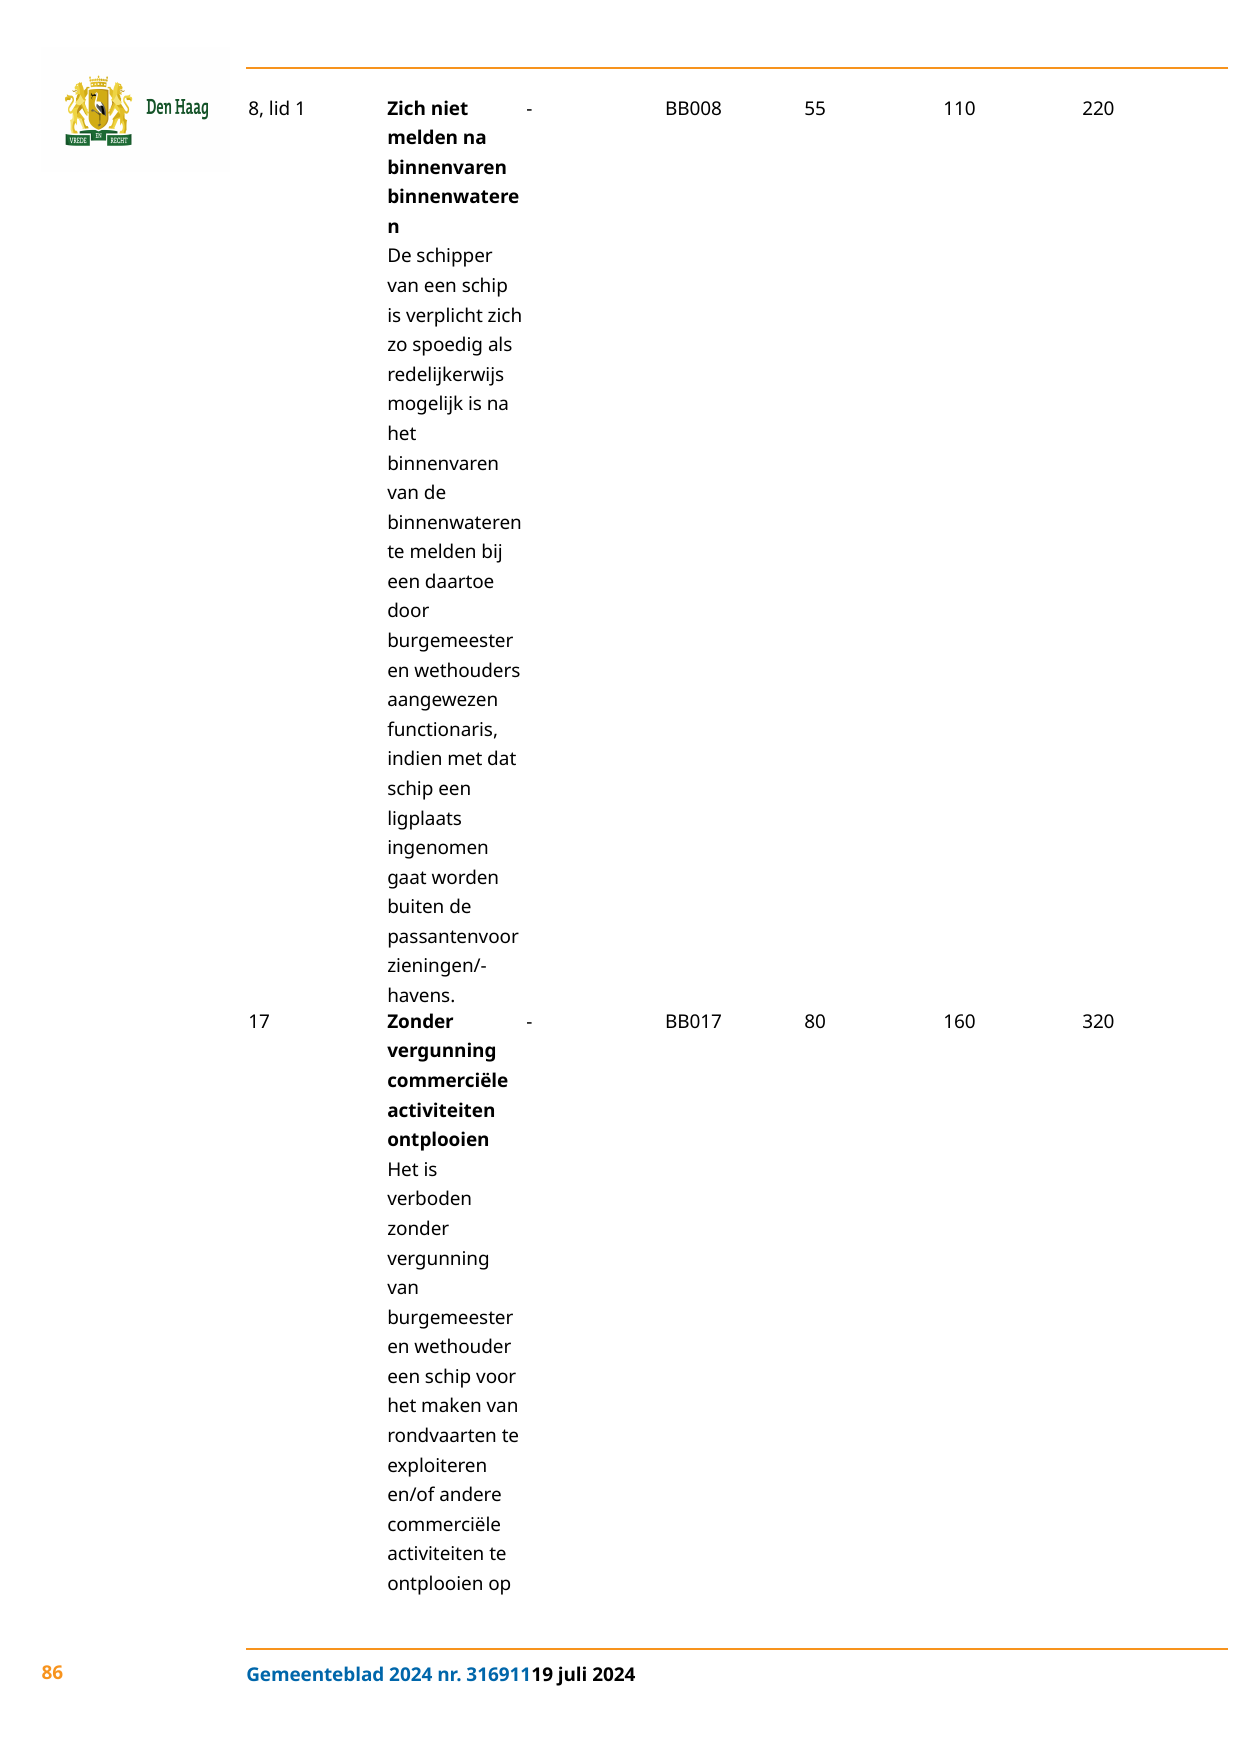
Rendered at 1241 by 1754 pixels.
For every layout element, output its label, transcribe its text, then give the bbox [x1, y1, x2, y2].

table_cell 320 [1082, 1008, 1152, 1596]
table_cell BB008 [665, 95, 804, 1008]
table_cell 110 [943, 95, 1082, 1008]
table_cell Zonder vergunning commerciële activiteiten ontplooien Het is verboden zonder vergunning van burgemeester en wethouder een schip voor het maken van rondvaarten te exploiteren en/of andere commerciële activiteiten te ontplooien op [387, 1008, 526, 1596]
table_cell - [526, 1008, 665, 1596]
table_cell 160 [943, 1008, 1082, 1596]
table_cell - [526, 95, 665, 1008]
table_cell Zich niet melden na binnenvaren binnenwateren De schipper van een schip is verplicht zich zo spoedig als redelijkerwijs mogelijk is na het binnenvaren van de binnenwateren te melden bij een daartoe door burgemeester en wethouders aangewezen functionaris, indien met dat schip een ligplaats ingenomen gaat worden buiten de passantenvoorzieningen/-havens. [387, 95, 526, 1008]
table_cell 80 [804, 1008, 943, 1596]
picture [41, 47, 231, 172]
table_cell 17 [248, 1008, 387, 1596]
table_cell 55 [804, 95, 943, 1008]
table_cell BB017 [665, 1008, 804, 1596]
table_cell 8, lid 1 [248, 95, 387, 1008]
table_cell 220 [1082, 95, 1152, 1008]
